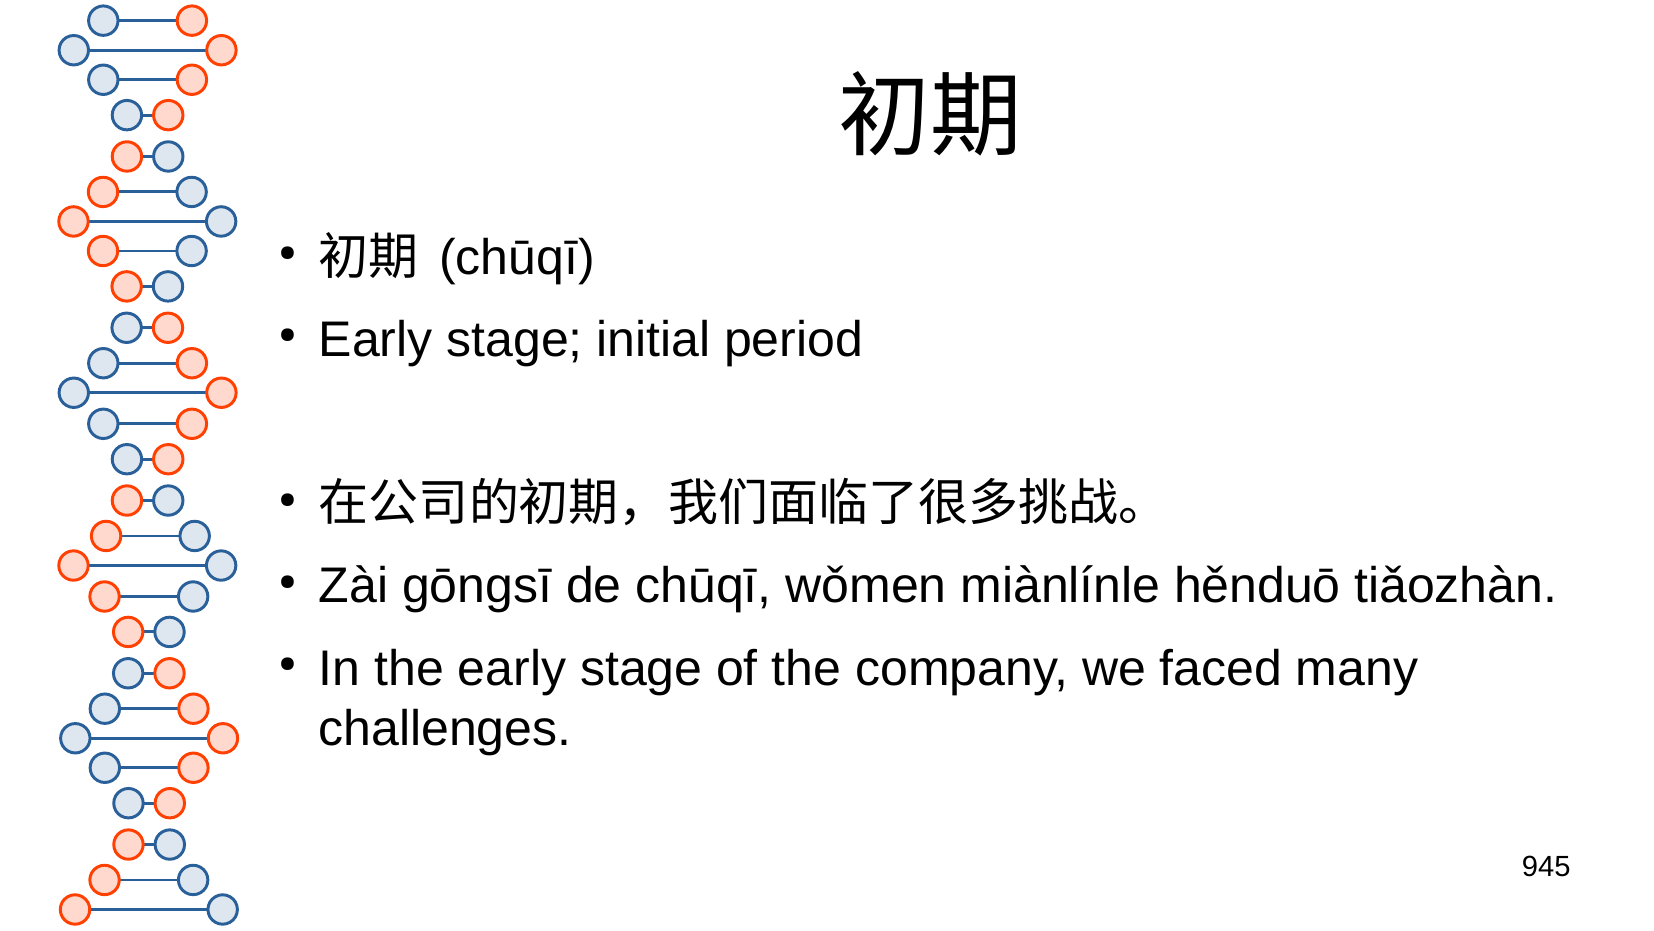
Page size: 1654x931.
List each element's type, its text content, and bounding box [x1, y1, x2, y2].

list 初期 (chūqī) Early stage; initial period 在公司的初期，我们面临了很多挑战。 Zài gōngsī de chūqī, wǒmen miànlínle hěnduō tiǎozhàn. In the early stage of the company, we faced many challenges. [265, 224, 1595, 764]
title 初期 [265, 35, 1595, 189]
